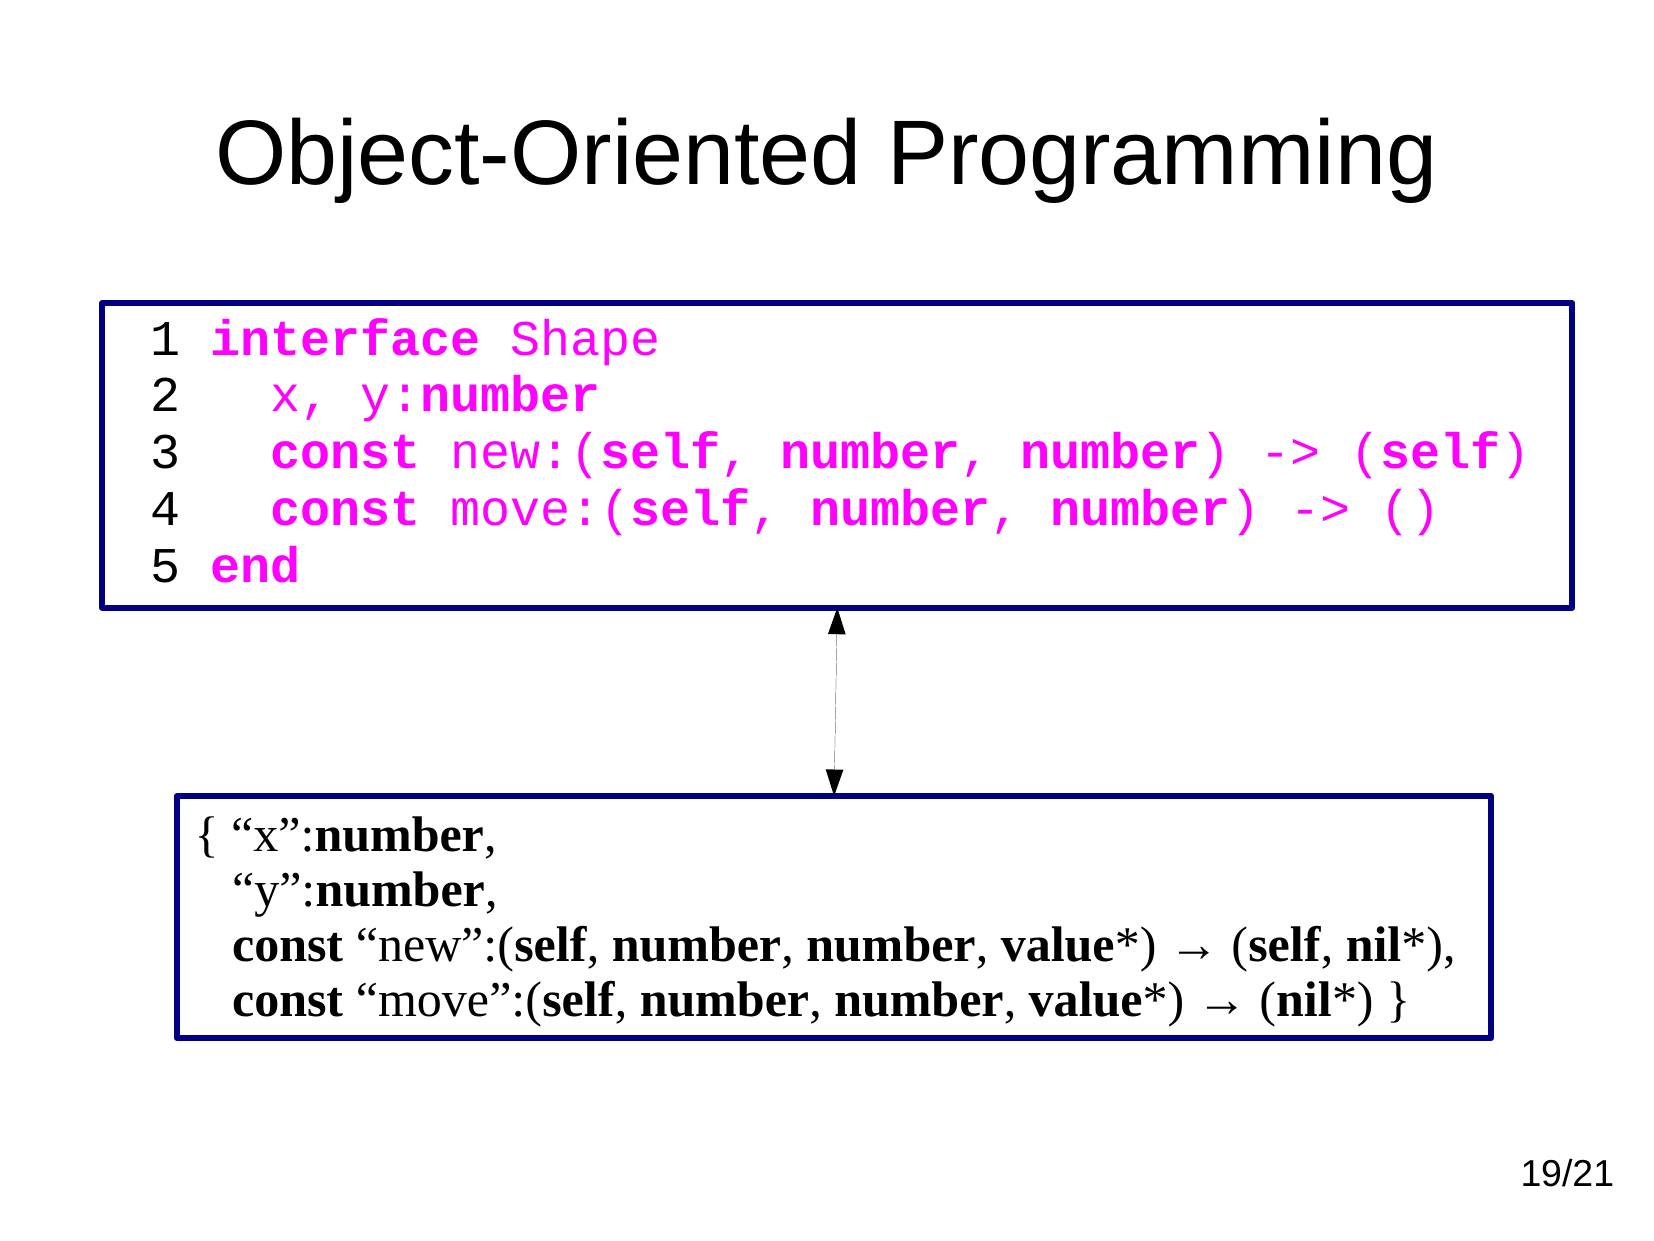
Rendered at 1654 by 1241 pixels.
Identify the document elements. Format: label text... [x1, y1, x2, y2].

text_box 1 interface Shape 2 x, y:number 3 const new:(self, number, number) -> (self) 4 const move:(self, number, number) -> () 5 end [102, 303, 1573, 586]
text_box 19/21 [1495, 1145, 1630, 1216]
text_box { “x”:number, “y”:number, const “new”:(self, number, number, value*) → (self, nil*), const “move”:(self, number, number, value*) → (nil*) } [176, 796, 1492, 1039]
title Object-Oriented Programming [82, 49, 1571, 257]
